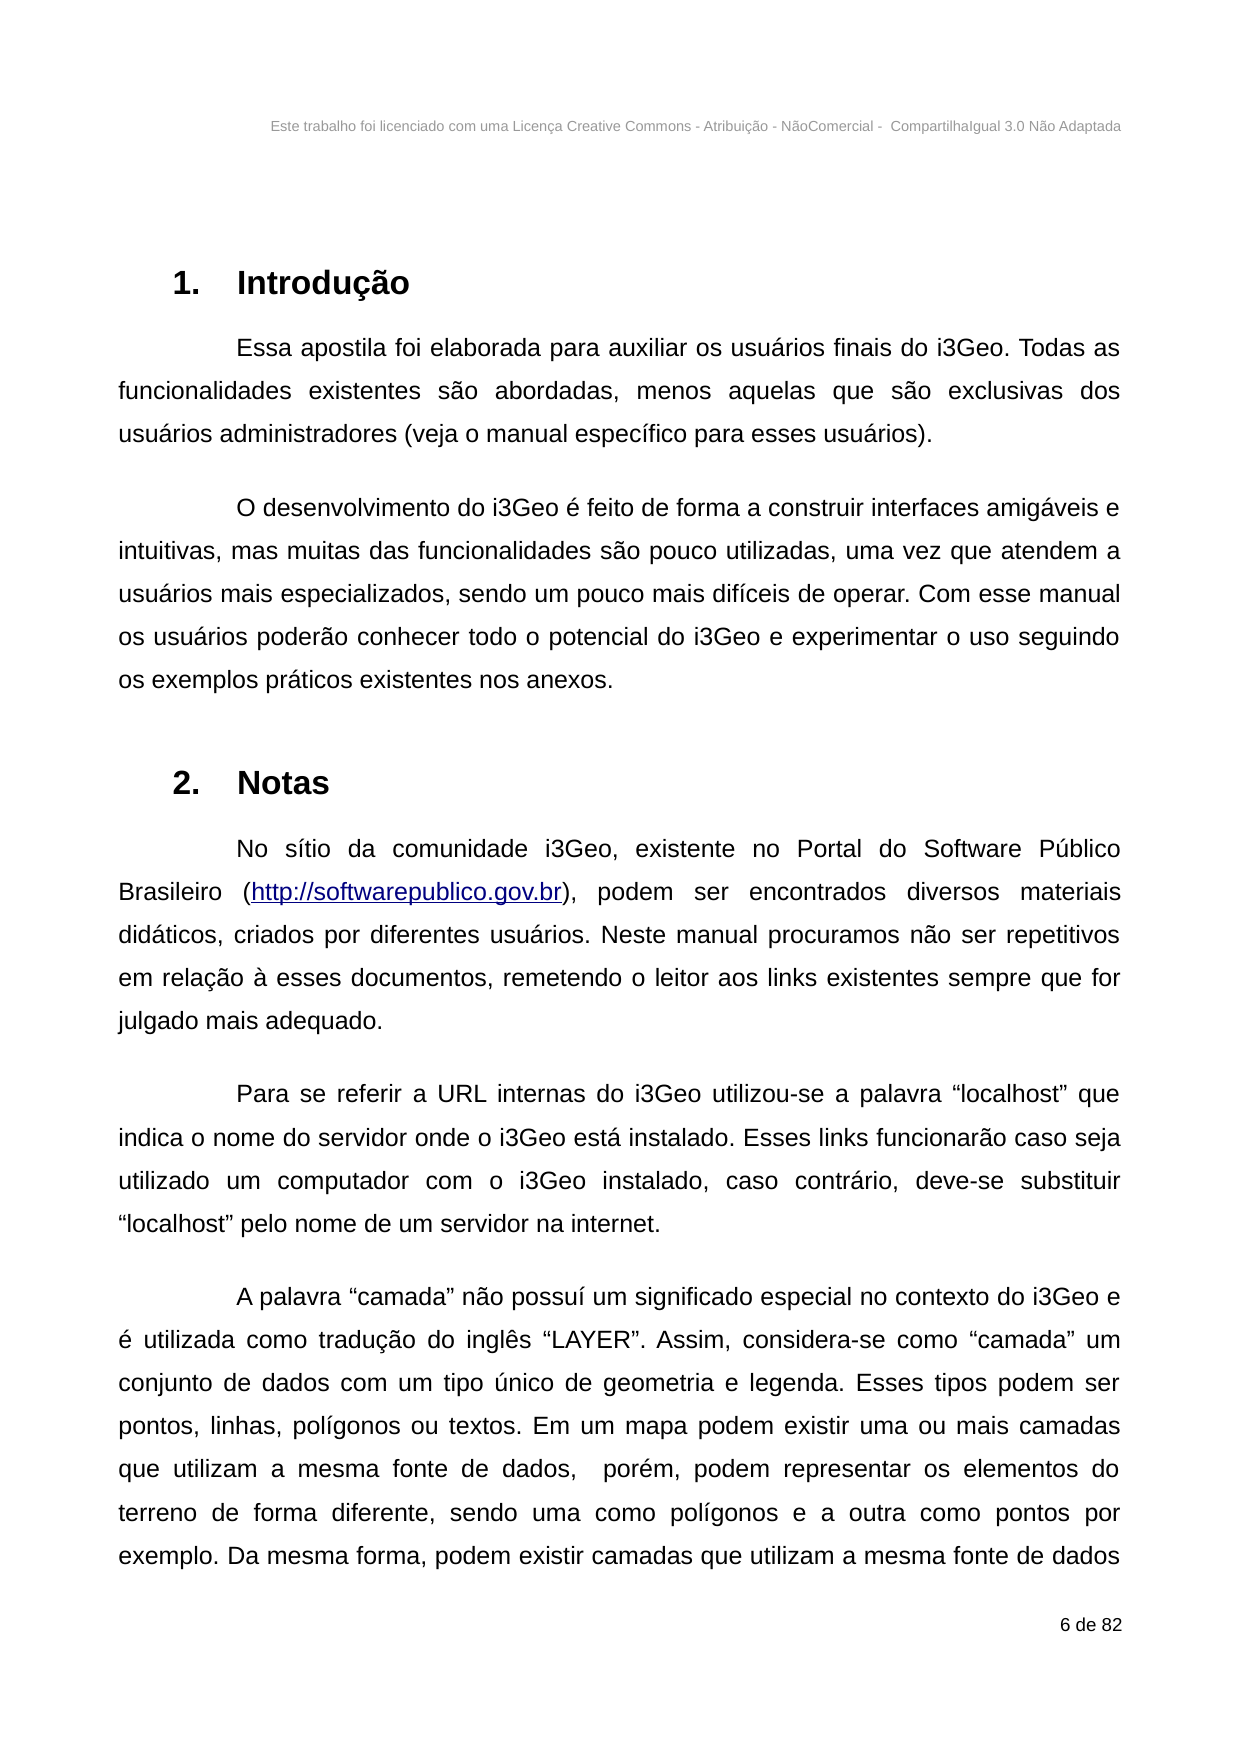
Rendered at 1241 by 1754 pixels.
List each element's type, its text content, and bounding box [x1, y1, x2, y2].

text O desenvolvimento do i3Geo é feito de forma a construir interfaces amigáveis e intuitivas, mas muitas das funcionalidades são pouco utilizadas, uma vez que atendem a usuários mais especializados, sendo um pouco mais difíceis de operar. Com esse manual os usuários poderão conhecer todo o potencial do i3Geo e experimentar o uso seguindo os exemplos práticos existentes nos anexos. [118, 492, 1122, 694]
subtitle Notas [163, 763, 1077, 802]
text No sítio da comunidade i3Geo, existente no Portal do Software Público Brasileiro (http://softwarepublico.gov.br), podem ser encontrados diversos materiais didáticos, criados por diferentes usuários. Neste manual procuramos não ser repetitivos em relação à esses documentos, remetendo o leitor aos links existentes sempre que for julgado mais adequado. [118, 834, 1122, 1035]
text Essa apostila foi elaborada para auxiliar os usuários finais do i3Geo. Todas as funcionalidades existentes são abordadas, menos aquelas que são exclusivas dos usuários administradores (veja o manual específico para esses usuários). [118, 333, 1122, 448]
subtitle Introdução [163, 263, 1077, 301]
text Para se referir a URL internas do i3Geo utilizou-se a palavra “localhost” que indica o nome do servidor onde o i3Geo está instalado. Esses links funcionarão caso seja utilizado um computador com o i3Geo instalado, caso contrário, deve-se substituir “localhost” pelo nome de um servidor na internet. [118, 1079, 1122, 1237]
text A palavra “camada” não possuí um significado especial no contexto do i3Geo e é utilizada como tradução do inglês “LAYER”. Assim, considera-se como “camada” um conjunto de dados com um tipo único de geometria e legenda. Esses tipos podem ser pontos, linhas, polígonos ou textos. Em um mapa podem existir uma ou mais camadas que utilizam a mesma fonte de dados, porém, podem representar os elementos do terreno de forma diferente, sendo uma como polígonos e a outra como pontos por exemplo. Da mesma forma, podem existir camadas que utilizam a mesma fonte de dados [118, 1282, 1122, 1569]
